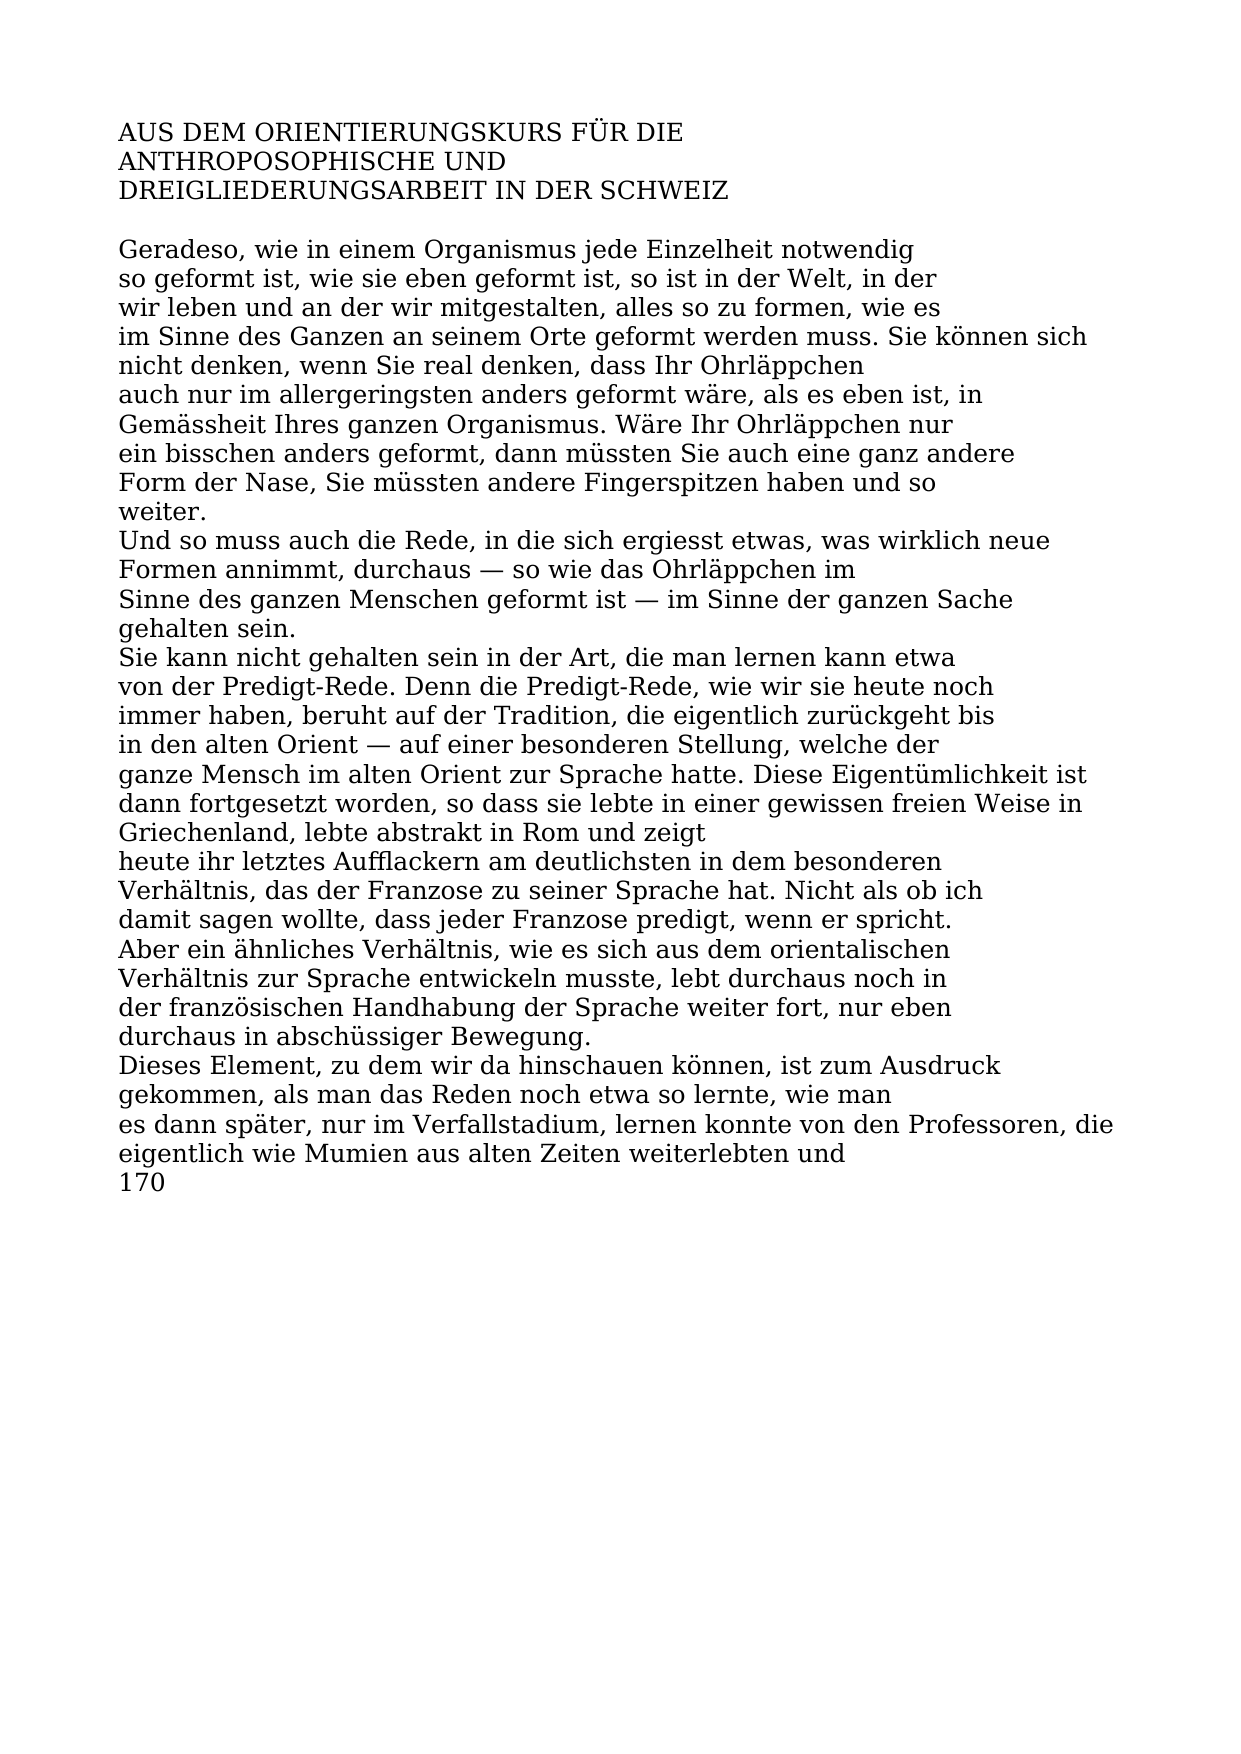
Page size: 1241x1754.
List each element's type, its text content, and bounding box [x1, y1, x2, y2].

text in den alten Orient — auf einer besonderen Stellung, welche der [118, 731, 1122, 760]
text Dieses Element, zu dem wir da hinschauen können, ist zum Ausdruck gekommen, als man das Reden noch etwa so lernte, wie man [118, 1051, 1122, 1110]
text 170 [118, 1168, 1122, 1197]
text ganze Mensch im alten Orient zur Sprache hatte. Diese Eigentümlichkeit ist dann fortgesetzt worden, so dass sie lebte in einer gewissen freien Weise in Griechenland, lebte abstrakt in Rom und zeigt [118, 760, 1122, 847]
text Verhältnis, das der Franzose zu seiner Sprache hat. Nicht als ob ich [118, 876, 1122, 906]
text AUS DEM ORIENTIERUNGSKURS FÜR DIE [118, 118, 1122, 147]
text immer haben, beruht auf der Tradition, die eigentlich zurückgeht bis [118, 701, 1122, 731]
text Form der Nase, Sie müssten andere Fingerspitzen haben und so [118, 468, 1122, 497]
text von der Predigt-Rede. Denn die Predigt-Rede, wie wir sie heute noch [118, 672, 1122, 701]
text gehalten sein. [118, 614, 1122, 643]
text so geformt ist, wie sie eben geformt ist, so ist in der Welt, in der [118, 264, 1122, 293]
text Und so muss auch die Rede, in die sich ergiesst etwas, was wirklich neue Formen annimmt, durchaus — so wie das Ohrläppchen im [118, 526, 1122, 585]
text Geradeso, wie in einem Organismus jede Einzelheit notwendig [118, 235, 1122, 264]
text Gemässheit Ihres ganzen Organismus. Wäre Ihr Ohrläppchen nur [118, 410, 1122, 439]
text Aber ein ähnliches Verhältnis, wie es sich aus dem orientalischen [118, 935, 1122, 964]
text weiter. [118, 497, 1122, 526]
text es dann später, nur im Verfallstadium, lernen konnte von den Professoren, die eigentlich wie Mumien aus alten Zeiten weiterlebten und [118, 1110, 1122, 1168]
text wir leben und an der wir mitgestalten, alles so zu formen, wie es [118, 293, 1122, 322]
text der französischen Handhabung der Sprache weiter fort, nur eben [118, 993, 1122, 1022]
text ANTHROPOSOPHISCHE UND [118, 147, 1122, 176]
text heute ihr letztes Aufflackern am deutlichsten in dem besonderen [118, 847, 1122, 876]
text damit sagen wollte, dass jeder Franzose predigt, wenn er spricht. [118, 906, 1122, 935]
text durchaus in abschüssiger Bewegung. [118, 1022, 1122, 1051]
text Sie kann nicht gehalten sein in der Art, die man lernen kann etwa [118, 643, 1122, 672]
text DREIGLIEDERUNGSARBEIT IN DER SCHWEIZ [118, 176, 1122, 206]
text ein bisschen anders geformt, dann müssten Sie auch eine ganz andere [118, 439, 1122, 468]
text auch nur im allergeringsten anders geformt wäre, als es eben ist, in [118, 381, 1122, 410]
text im Sinne des Ganzen an seinem Orte geformt werden muss. Sie können sich nicht denken, wenn Sie real denken, dass Ihr Ohrläppchen [118, 322, 1122, 381]
text Verhältnis zur Sprache entwickeln musste, lebt durchaus noch in [118, 964, 1122, 993]
text Sinne des ganzen Menschen geformt ist — im Sinne der ganzen Sache [118, 585, 1122, 614]
